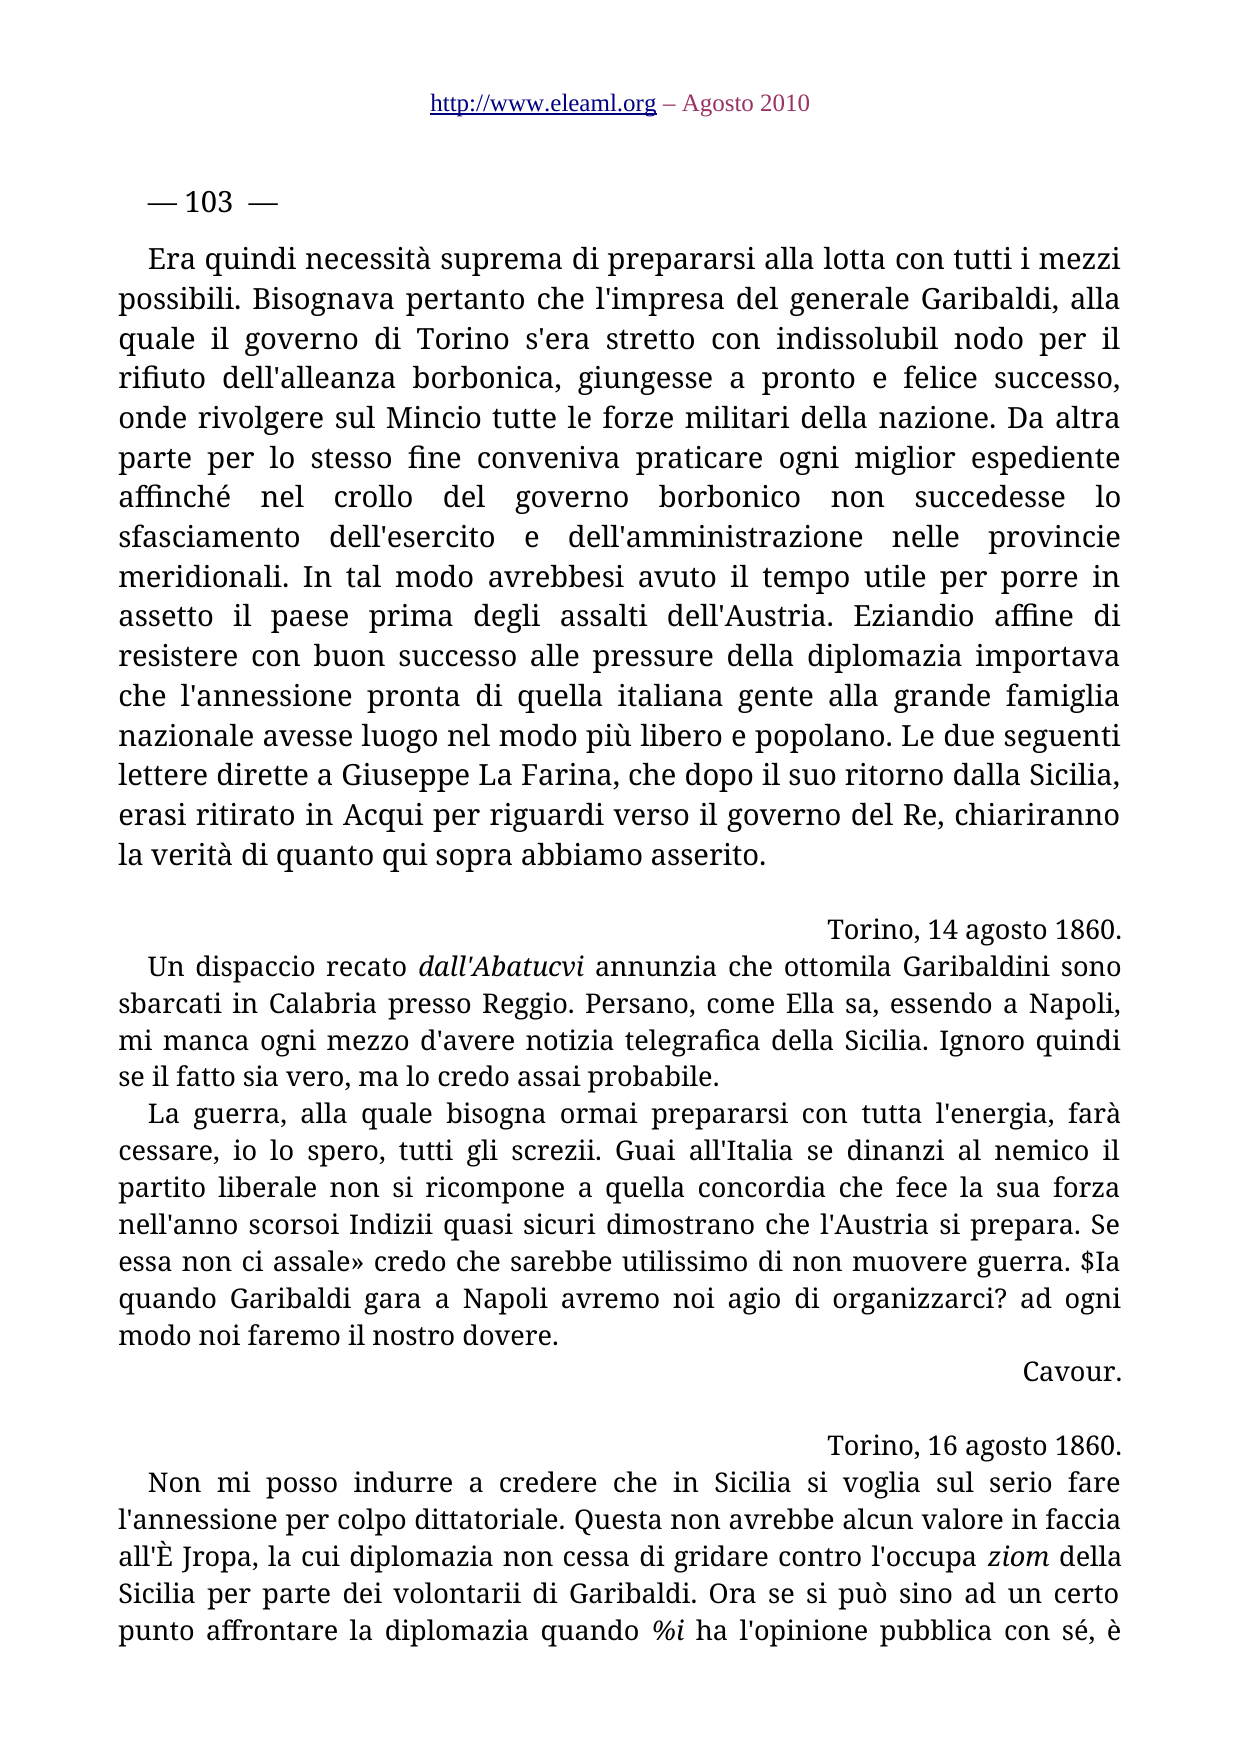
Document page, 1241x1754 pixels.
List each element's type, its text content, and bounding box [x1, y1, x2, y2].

text Cavour. [118, 1353, 1122, 1390]
text Torino, 16 agosto 1860. [118, 1427, 1122, 1463]
text Torino, 14 agosto 1860. [118, 910, 1122, 947]
text Era quindi necessità suprema di prepararsi alla lotta con tutti i mezzi possibili. Bisognava pertanto che l'impresa del generale Garibaldi, alla quale il governo di Torino s'era stretto con indissolubil nodo per il rifiuto dell'alleanza borbonica, giungesse a pronto e felice successo, onde rivolgere sul Mincio tutte le forze militari della nazione. Da altra parte per lo stesso fine conveniva praticare ogni miglior espediente affinché nel crollo del governo borbonico non succedesse lo sfasciamento dell'esercito e dell'amministrazione nelle provincie meridionali. In tal modo avrebbesi avuto il tempo utile per porre in assetto il paese prima degli assalti dell'Austria. Eziandio affine di resistere con buon successo alle pressure della diplomazia importava che l'annessione pronta di quella italiana gente alla grande famiglia nazionale avesse luogo nel modo più libero e popolano. Le due seguenti lettere dirette a Giuseppe La Farina, che dopo il suo ritorno dalla Sicilia, erasi ritirato in Acqui per riguardi verso il governo del Re, chiariranno la verità di quanto qui sopra abbiamo asserito. [118, 238, 1122, 873]
text La guerra, alla quale bisogna ormai prepararsi con tutta l'energia, farà cessare, io lo spero, tutti gli screzii. Guai all'Italia se dinanzi al nemico il partito liberale non si ricompone a quella concordia che fece la sua forza nell'anno scorsoi Indizii quasi sicuri dimostrano che l'Austria si prepara. Se essa non ci assale» credo che sarebbe utilissimo di non muovere guerra. $Ia quando Garibaldi gara a Napoli avremo noi agio di organizzarci? ad ogni modo noi faremo il nostro dovere. [118, 1095, 1122, 1353]
text Non mi posso indurre a credere che in Sicilia si voglia sul serio fare l'annessione per colpo dittatoriale. Questa non avrebbe alcun valore in faccia all'È Jropa, la cui diplomazia non cessa di gridare contro l'occupa ziom della Sicilia per parte dei volontarii di Garibaldi. Ora se si può sino ad un certo punto affrontare la diplomazia quando %i ha l'opinione pubblica con sé, è [118, 1463, 1122, 1648]
text Un dispaccio recato dall'Abatucvi annunzia che ottomila Garibaldini sono sbarcati in Calabria presso Reggio. Persano, come Ella sa, essendo a Napoli, mi manca ogni mezzo d'avere notizia telegrafica della Sicilia. Ignoro quindi se il fatto sia vero, ma lo credo assai probabile. [118, 947, 1122, 1095]
text — 103 — [118, 182, 1122, 221]
